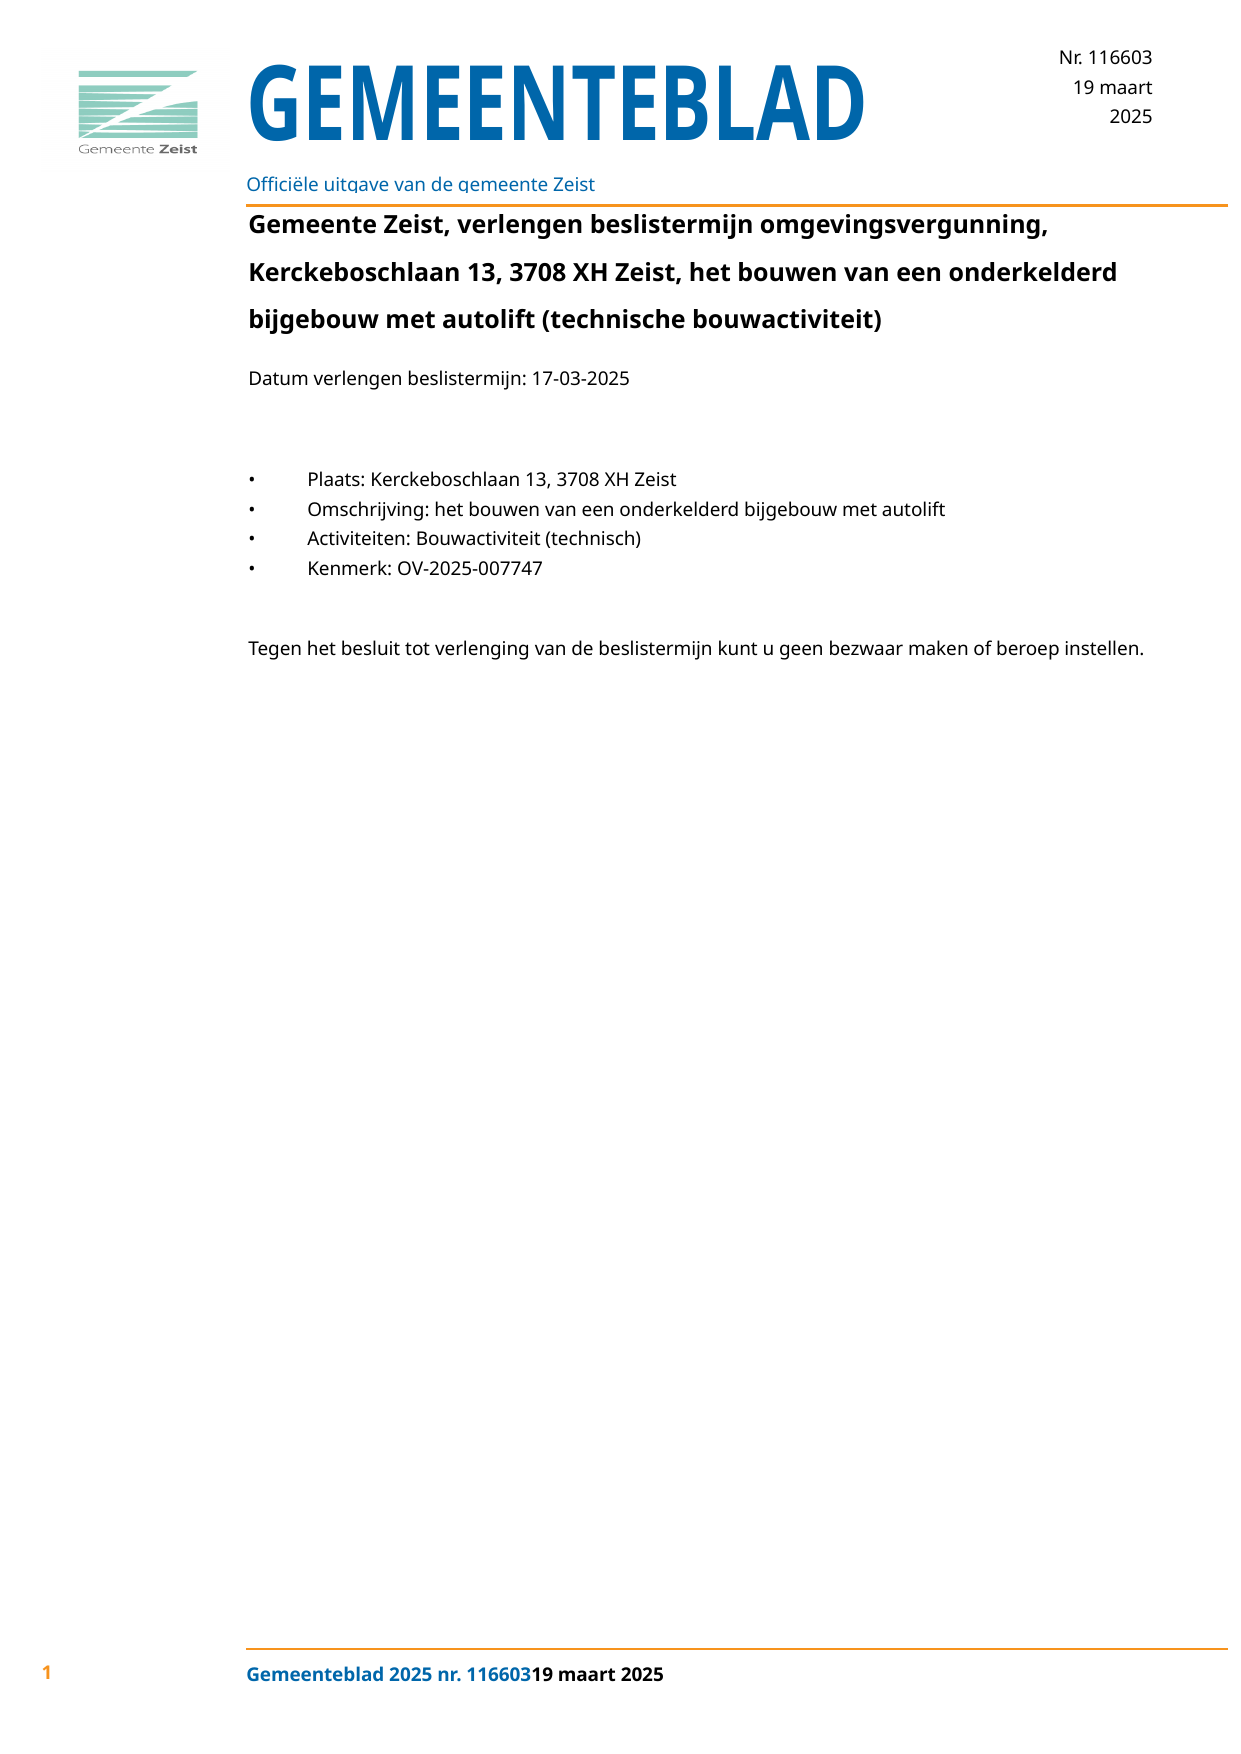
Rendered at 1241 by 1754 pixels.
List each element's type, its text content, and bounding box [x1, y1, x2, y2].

list Activiteiten: Bouwactiviteit (technisch) [248, 526, 1152, 551]
list Omschrijving: het bouwen van een onderkelderd bijgebouw met autolift [248, 496, 1152, 522]
text Gemeente Zeist, verlengen beslistermijn omgevingsvergunning, Kerckeboschlaan 13, 3708 XH Zeist, het bouwen van een onderkelderd bijgebouw met autolift (technische bouwactiviteit) [248, 207, 1152, 336]
picture [41, 47, 231, 172]
list Plaats: Kerckeboschlaan 13, 3708 XH Zeist [248, 466, 1152, 492]
text Tegen het besluit tot verlenging van de beslistermijn kunt u geen bezwaar maken of beroep instellen. [248, 635, 1152, 661]
text Datum verlengen beslistermijn: 17-03-2025 [248, 366, 1152, 391]
list Kenmerk: OV-2025-007747 [248, 555, 1152, 581]
